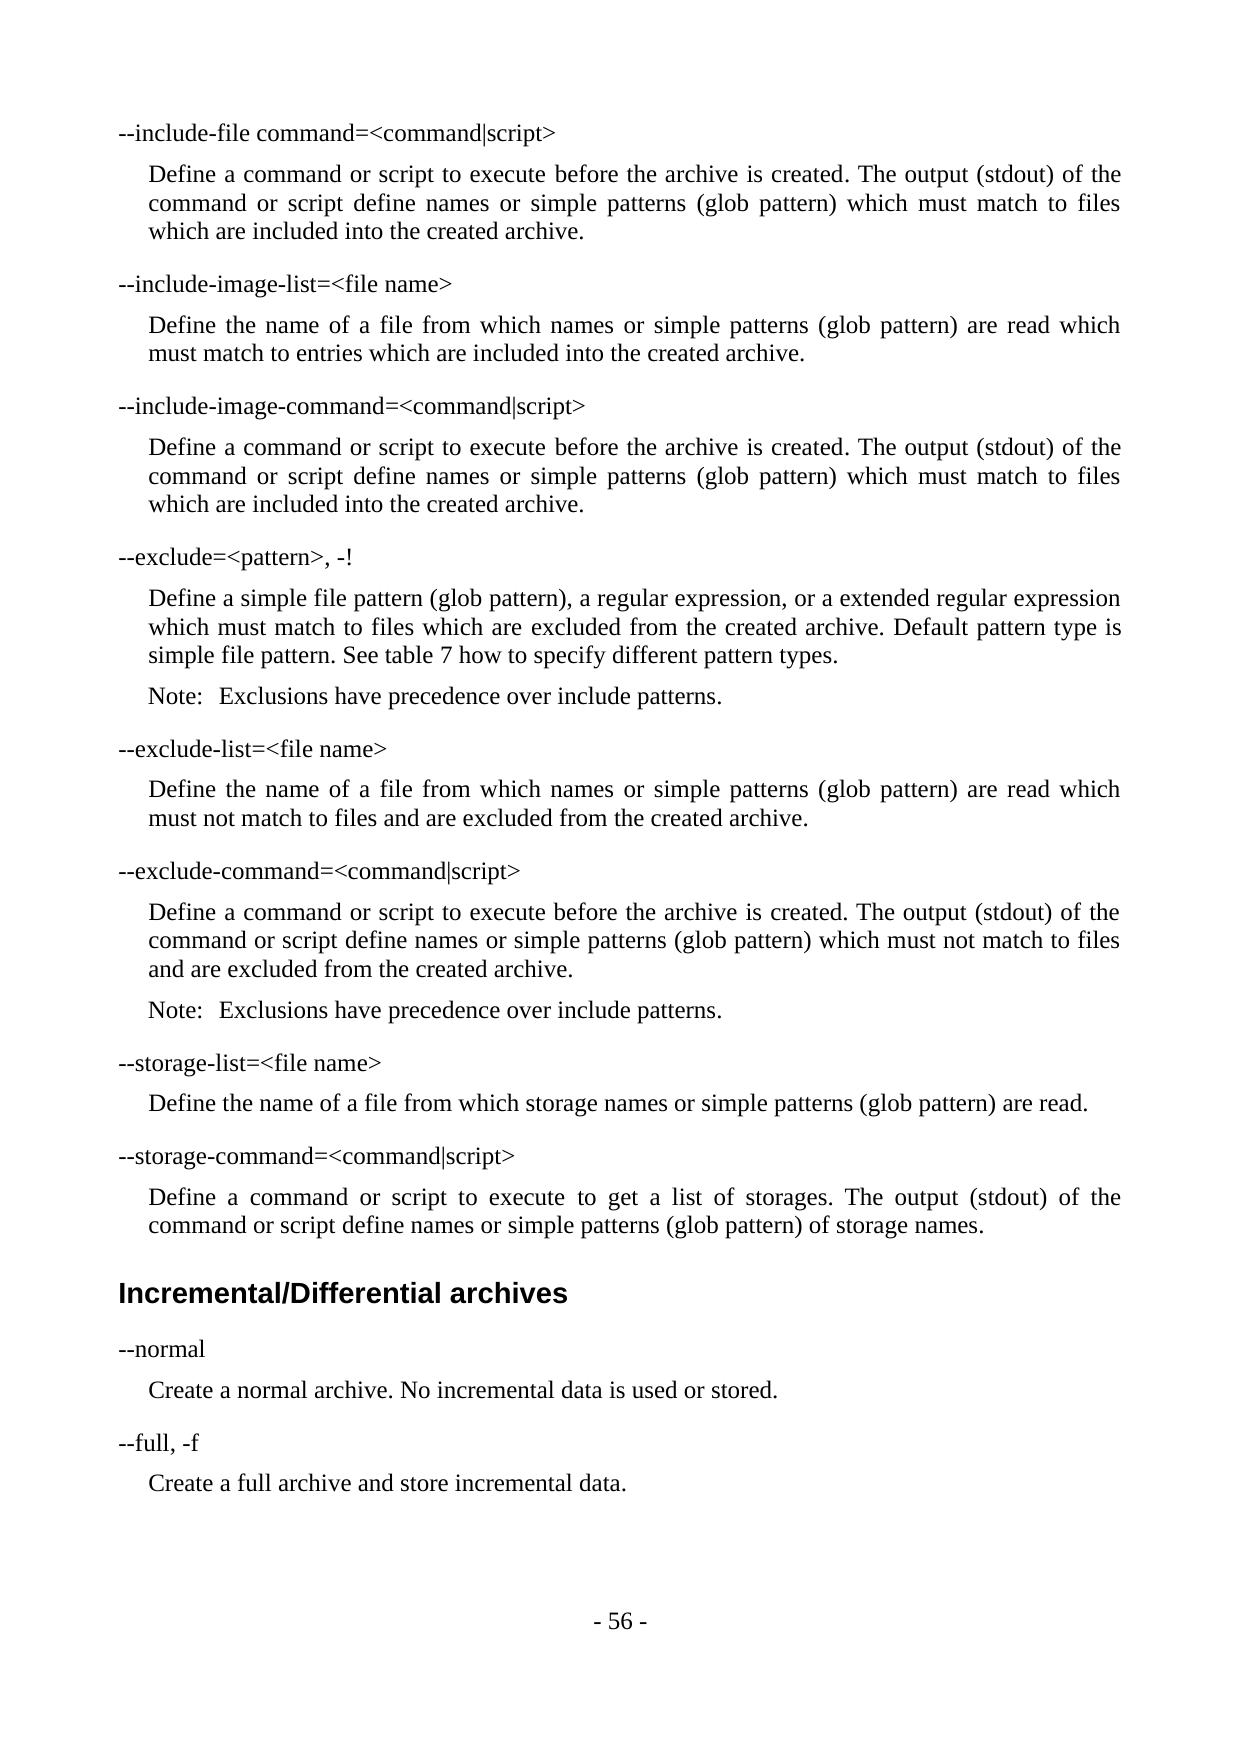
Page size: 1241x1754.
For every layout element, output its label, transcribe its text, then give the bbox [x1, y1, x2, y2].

text Define a command or script to execute before the archive is created. The output (stdout) of the command or script define names or simple patterns (glob pattern) which must match to files which are included into the created archive. [148, 432, 1122, 518]
title --storage-list=<file name> [118, 1048, 1122, 1076]
text Define a command or script to execute to get a list of storages. The output (stdout) of the command or script define names or simple patterns (glob pattern) of storage names. [148, 1182, 1122, 1239]
title --full, -f [118, 1428, 1122, 1457]
subtitle Incremental/Differential archives [118, 1276, 1122, 1310]
title --storage-command=<command|script> [118, 1141, 1122, 1170]
text Create a full archive and store incremental data. [148, 1468, 1122, 1497]
text Define the name of a file from which storage names or simple patterns (glob pattern) are read. [148, 1088, 1122, 1117]
title --include-image-command=<command|script> [118, 391, 1122, 420]
text Define a command or script to execute before the archive is created. The output (stdout) of the command or script define names or simple patterns (glob pattern) which must match to files which are included into the created archive. [148, 159, 1122, 245]
text Note: Exclusions have precedence over include patterns. [148, 681, 1122, 710]
text Define a simple file pattern (glob pattern), a regular expression, or a extended regular expression which must match to files which are excluded from the created archive. Default pattern type is simple file pattern. See table 7 how to specify different pattern types. [148, 583, 1122, 669]
text Define a command or script to execute before the archive is created. The output (stdout) of the command or script define names or simple patterns (glob pattern) which must not match to files and are excluded from the created archive. [148, 897, 1122, 983]
title --include-image-list=<file name> [118, 269, 1122, 298]
title --normal [118, 1334, 1122, 1363]
text Define the name of a file from which names or simple patterns (glob pattern) are read which must match to entries which are included into the created archive. [148, 310, 1122, 367]
text Note: Exclusions have precedence over include patterns. [148, 995, 1122, 1024]
title --include-file command=<command|script> [118, 118, 1122, 147]
text Create a normal archive. No incremental data is used or stored. [148, 1375, 1122, 1404]
title --exclude-list=<file name> [118, 734, 1122, 763]
title --exclude=<pattern>, -! [118, 542, 1122, 571]
text Define the name of a file from which names or simple patterns (glob pattern) are read which must not match to files and are excluded from the created archive. [148, 774, 1122, 832]
title --exclude-command=<command|script> [118, 856, 1122, 885]
